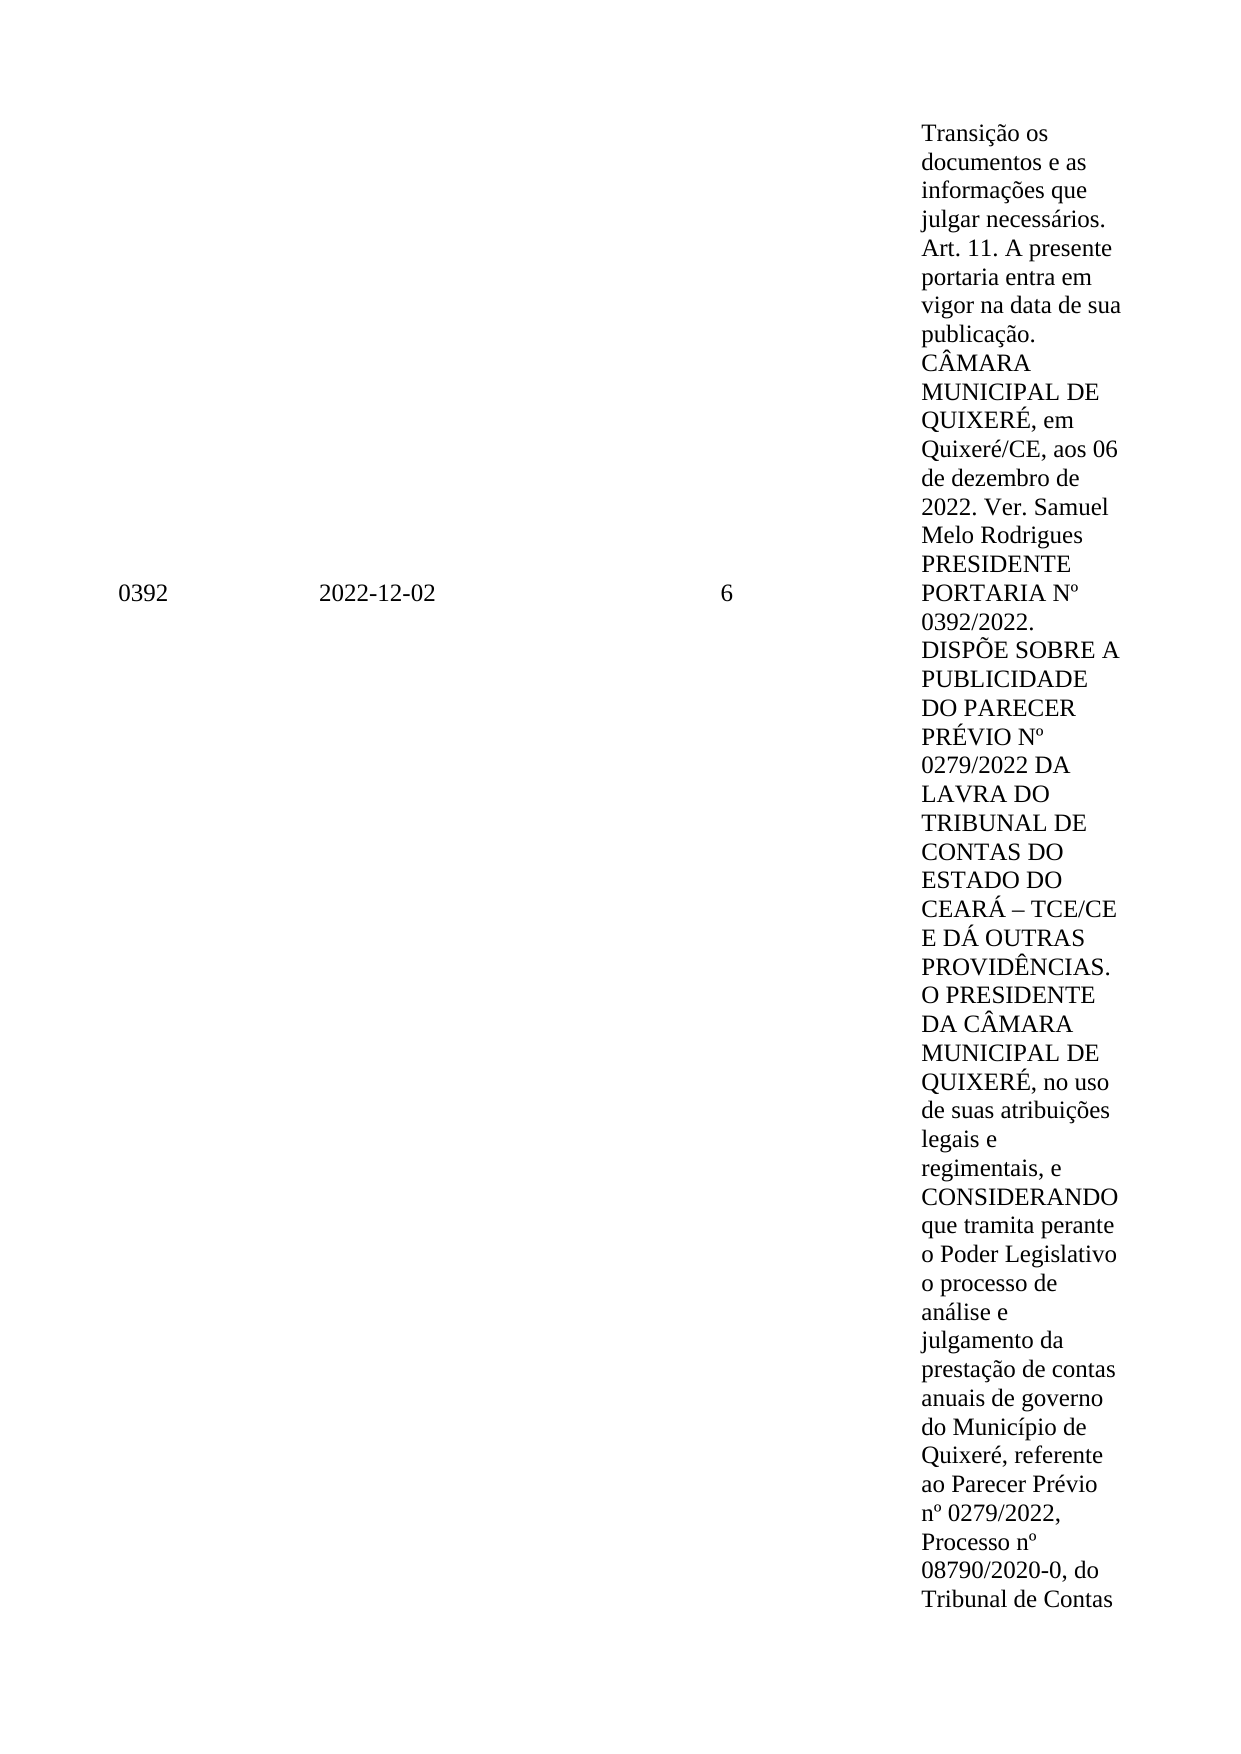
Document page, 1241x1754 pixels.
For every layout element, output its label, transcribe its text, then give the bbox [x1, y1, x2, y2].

table_cell [319, 118, 519, 578]
table_cell 0392 [118, 578, 319, 1613]
table_cell PORTARIA Nº 0392/2022. DISPÕE SOBRE A PUBLICIDADE DO PARECER PRÉVIO Nº 0279/2022 DA LAVRA DO TRIBUNAL DE CONTAS DO ESTADO DO CEARÁ – TCE/CE E DÁ OUTRAS PROVIDÊNCIAS. O PRESIDENTE DA CÂMARA MUNICIPAL DE QUIXERÉ, no uso de suas atribuições legais e regimentais, e CONSIDERANDO que tramita perante o Poder Legislativo o processo de análise e julgamento da prestação de contas anuais de governo do Município de Quixeré, referente ao Parecer Prévio nº 0279/2022, Processo nº 08790/2020-0, do Tribunal de Contas [921, 578, 1122, 1613]
table_cell [118, 118, 319, 578]
table_cell [720, 118, 921, 578]
table_cell 6 [720, 578, 921, 1613]
table_cell [520, 118, 720, 578]
table_cell Transição os documentos e as informações que julgar necessários. Art. 11. A presente portaria entra em vigor na data de sua publicação. CÂMARA MUNICIPAL DE QUIXERÉ, em Quixeré/CE, aos 06 de dezembro de 2022. Ver. Samuel Melo Rodrigues PRESIDENTE [921, 118, 1122, 578]
table_cell 2022-12-02 [319, 578, 519, 1613]
table_cell [520, 578, 720, 1613]
